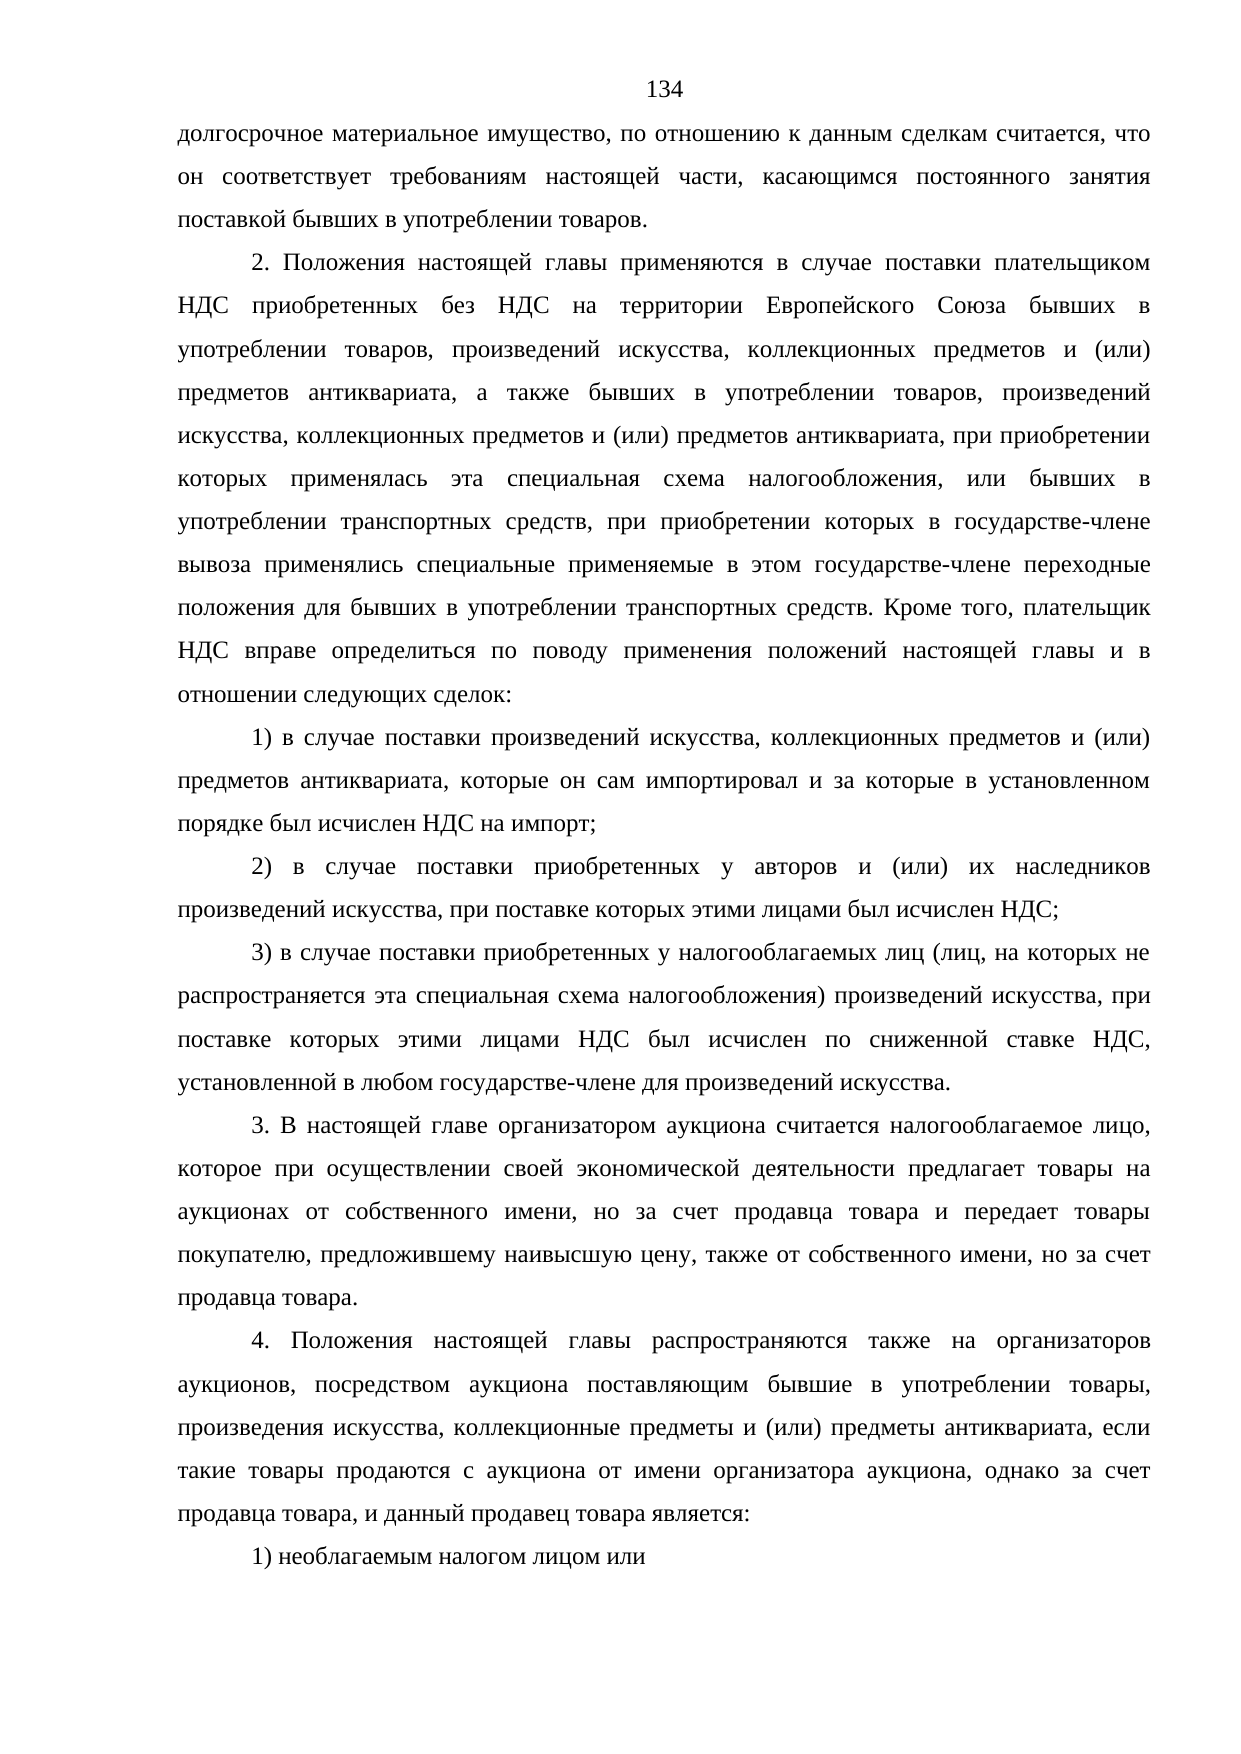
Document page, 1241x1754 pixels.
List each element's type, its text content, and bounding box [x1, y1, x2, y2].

text 2) в случае поставки приобретенных у авторов и (или) их наследников произведений искусства, при поставке которых этими лицами был исчислен НДС; [177, 851, 1152, 923]
text 4. Положения настоящей главы распространяются также на организаторов аукционов, посредством аукциона поставляющим бывшие в употреблении товары, произведения искусства, коллекционные предметы и (или) предметы антиквариата, если такие товары продаются с аукциона от имени организатора аукциона, однако за счет продавца товара, и данный продавец товара является: [177, 1326, 1152, 1527]
text 1) в случае поставки произведений искусства, коллекционных предметов и (или) предметов антиквариата, которые он сам импортировал и за которые в установленном порядке был исчислен НДС на импорт; [177, 722, 1152, 837]
text долгосрочное материальное имущество, по отношению к данным сделкам считается, что он соответствует требованиям настоящей части, касающимся постоянного занятия поставкой бывших в употреблении товаров. [177, 118, 1152, 233]
text 1) необлагаемым налогом лицом или [177, 1541, 1152, 1570]
text 3. В настоящей главе организатором аукциона считается налогооблагаемое лицо, которое при осуществлении своей экономической деятельности предлагает товары на аукционах от собственного имени, но за счет продавца товара и передает товары покупателю, предложившему наивысшую цену, также от собственного имени, но за счет продавца товара. [177, 1110, 1152, 1311]
text 3) в случае поставки приобретенных у налогооблагаемых лиц (лиц, на которых не распространяется эта специальная схема налогообложения) произведений искусства, при поставке которых этими лицами НДС был исчислен по сниженной ставке НДС, установленной в любом государстве-члене для произведений искусства. [177, 937, 1152, 1096]
text 2. Положения настоящей главы применяются в случае поставки плательщиком НДС приобретенных без НДС на территории Европейского Союза бывших в употреблении товаров, произведений искусства, коллекционных предметов и (или) предметов антиквариата, а также бывших в употреблении товаров, произведений искусства, коллекционных предметов и (или) предметов антиквариата, при приобретении которых применялась эта специальная схема налогообложения, или бывших в употреблении транспортных средств, при приобретении которых в государстве-члене вывоза применялись специальные применяемые в этом государстве-члене переходные положения для бывших в употреблении транспортных средств. Кроме того, плательщик НДС вправе определиться по поводу применения положений настоящей главы и в отношении следующих сделок: [177, 247, 1152, 707]
